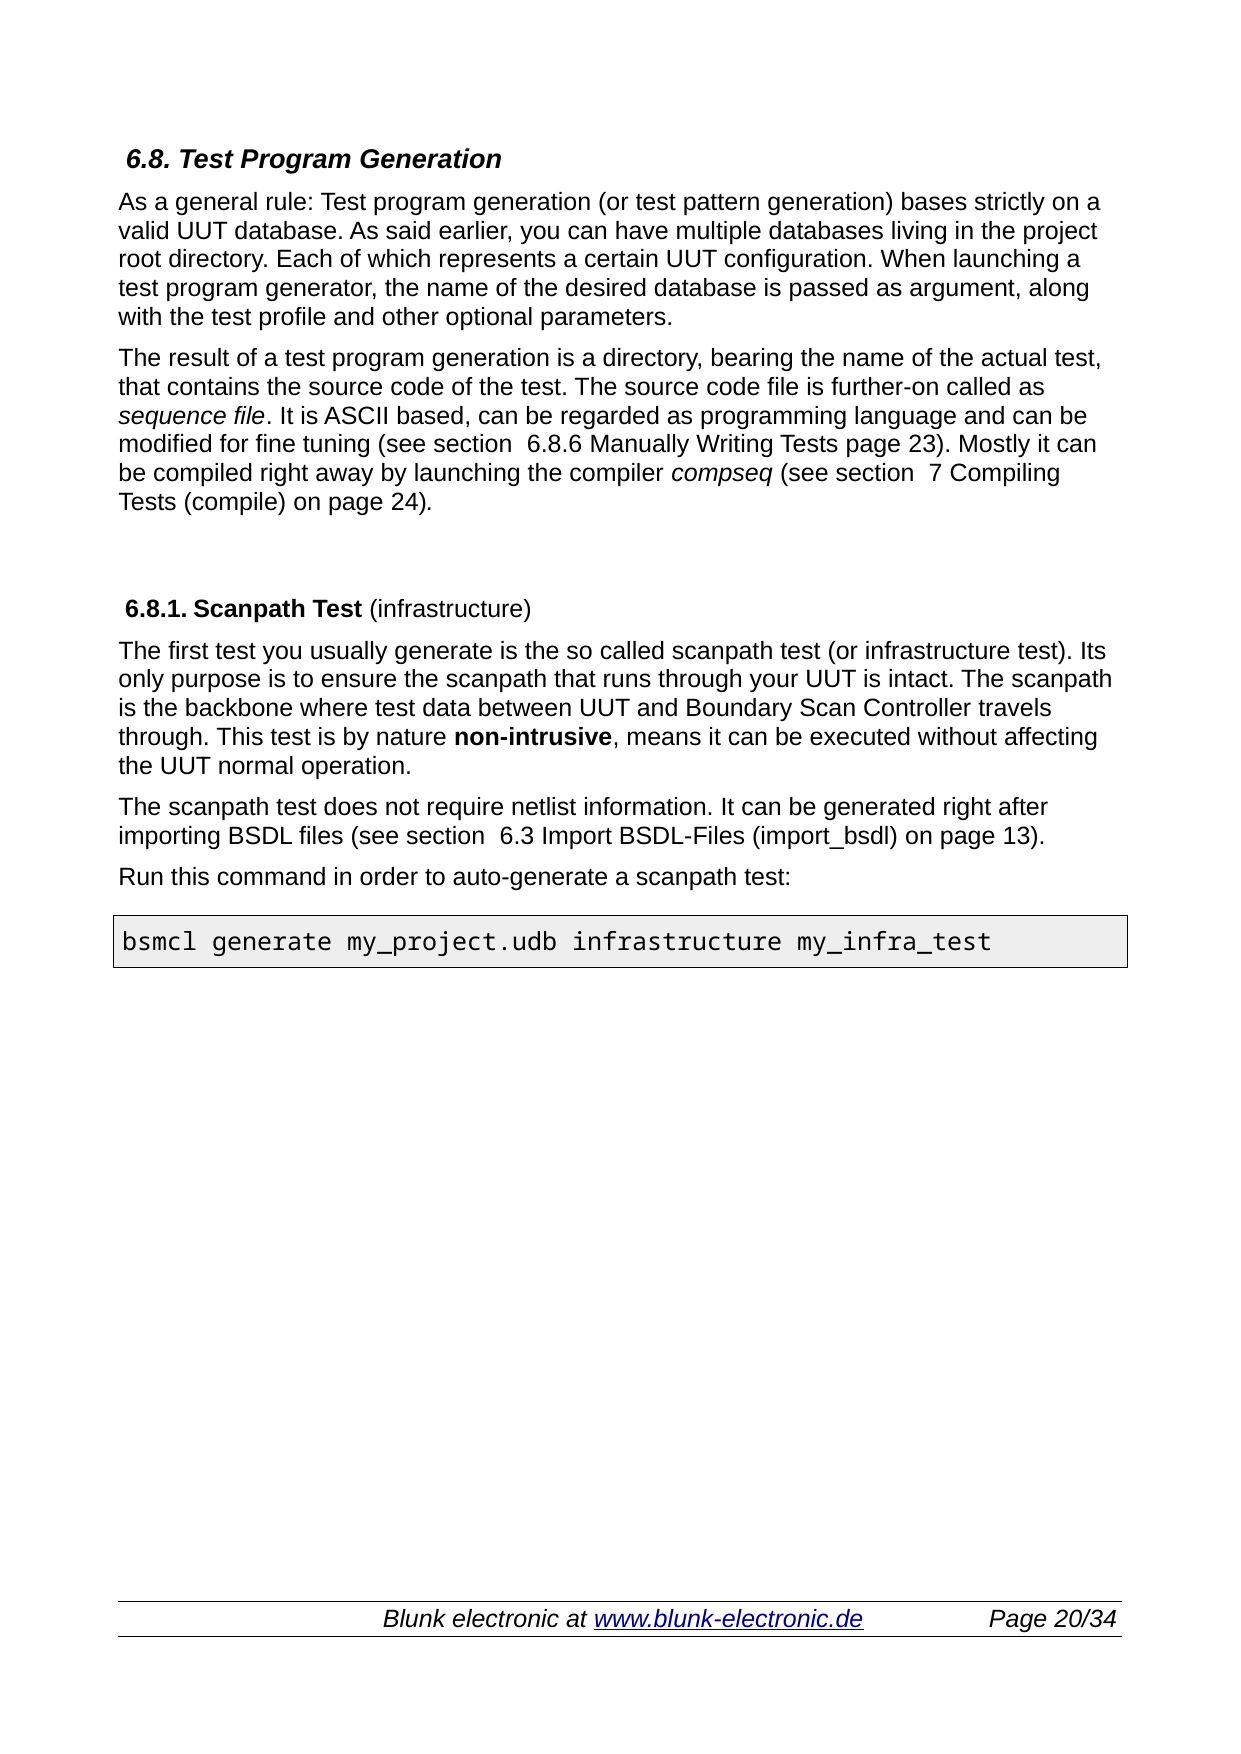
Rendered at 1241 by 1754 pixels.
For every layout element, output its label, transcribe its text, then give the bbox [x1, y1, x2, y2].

subtitle Scanpath Test (infrastructure) [118, 594, 1122, 623]
text bsmcl generate my_project.udb infrastructure my_infra_test [122, 924, 1118, 958]
text Run this command in order to auto-generate a scanpath test: [118, 862, 1122, 891]
text The result of a test program generation is a directory, bearing the name of the actual test, that contains the source code of the test. The source code file is further-on called as sequence file. It is ASCII based, can be regarded as programming language and can be modified for fine tuning (see section 6.8.6 Manually Writing Tests page 25). Mostly it can be compiled right away by launching the compiler compseq (see section 7 Compiling Tests (compile) on page 27). [118, 343, 1122, 516]
subtitle Test Program Generation [118, 143, 1122, 174]
text As a general rule: Test program generation (or test pattern generation) bases strictly on a valid UUT database. As said earlier, you can have multiple databases living in the project root directory. Each of which represents a certain UUT configuration. When launching a test program generator, the name of the desired database is passed as argument, along with the test profile and other optional parameters. [118, 187, 1122, 331]
text The first test you usually generate is the so called scanpath test (or infrastructure test). Its only purpose is to ensure the scanpath that runs through your UUT is intact. The scanpath is the backbone where test data between UUT and Boundary Scan Controller travels through. This test is by nature non-intrusive, means it can be executed without affecting the UUT normal operation. [118, 636, 1122, 779]
text The scanpath test does not require netlist information. It can be generated right after importing BSDL files (see section 6.3 Import BSDL-Files (import_bsdl) on page 14). [118, 792, 1122, 849]
